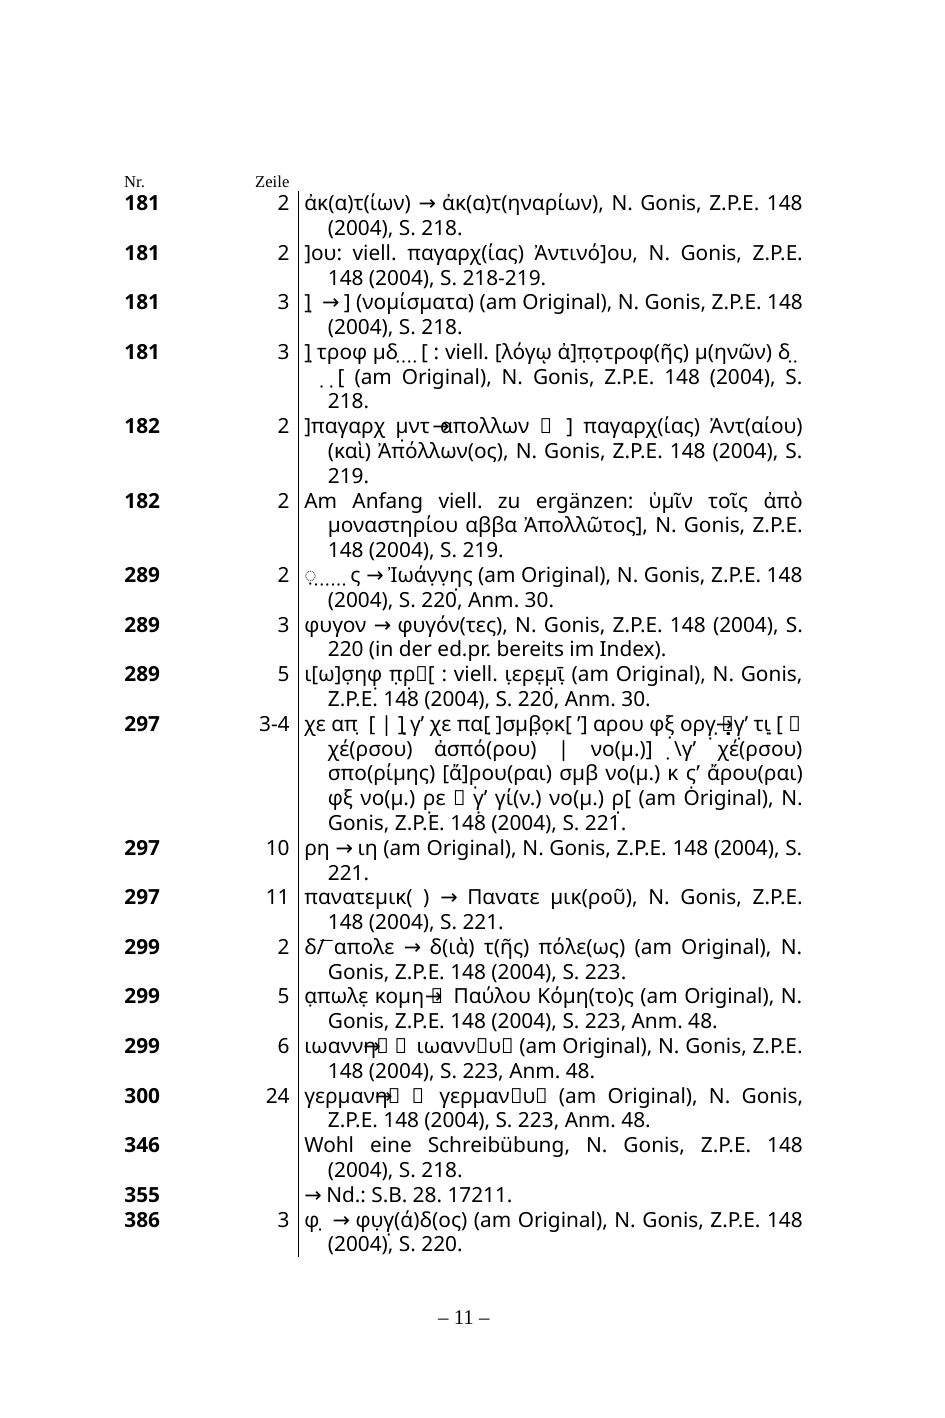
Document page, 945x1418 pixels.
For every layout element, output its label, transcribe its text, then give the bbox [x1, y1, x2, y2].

table_cell α̣πωλε̣ κομη → Παύλου Κόμη(το)ς (am Original), N. Gonis, Z.P.E. 148 (2004), S. 223, Anm. 48. [299, 984, 809, 1034]
table_cell 181 [118, 240, 207, 290]
table_cell 2 [207, 488, 298, 563]
table_cell 299 [118, 984, 207, 1034]
table_cell 6 [207, 1034, 298, 1083]
table_cell ι[ω]σ̣ηφ̣ π̣ρ̣[ : viell. ι̣ερε̣μ̣ῑ̣ (am Original), N. Gonis, Z.P.E. 148 (2004), S. 220, Anm. 30. [299, 662, 809, 711]
table_cell 3 [207, 340, 298, 414]
table_cell 5 [207, 662, 298, 711]
table_cell δ/͞ απολε → δ(ιὰ) τ(ῆς) πόλε(ως) (am Original), N. Gonis, Z.P.E. 148 (2004), S. 223. [299, 935, 809, 984]
table_cell → Nd.: S.B. 28. 17211. [299, 1183, 809, 1207]
table_cell Wohl eine Schreibübung, N. Gonis, Z.P.E. 148 (2004), S. 218. [299, 1133, 809, 1182]
table_cell ιωαννη → ιωαννυ (am Original), N. Gonis, Z.P.E. 148 (2004), S. 223, Anm. 48. [299, 1034, 809, 1083]
table_cell ] ̣ → ] (νομίσματα) (am Original), N. Gonis, Z.P.E. 148 (2004), S. 218. [299, 290, 809, 339]
table_cell 182 [118, 414, 207, 488]
table_cell 300 [118, 1083, 207, 1133]
table_cell 11 [207, 885, 298, 934]
table_cell 386 [118, 1207, 207, 1257]
table_cell φυγον → φυγόν(τες), N. Gonis, Z.P.E. 148 (2004), S. 220 (in der ed.pr. bereits im Index). [299, 612, 809, 662]
table_cell 289 [118, 563, 207, 612]
table_cell ρη → ιη (am Original), N. Gonis, Z.P.E. 148 (2004), S. 221. [299, 835, 809, 885]
table_cell 2 [207, 240, 298, 290]
table_cell 289 [118, 662, 207, 711]
table_cell ]ου: viell. παγαρχ(ίας) Ἀντινό]ου, N. Gonis, Z.P.E. 148 (2004), S. 218-219. [299, 240, 809, 290]
table_cell ἀκ(α)τ(ίων) → ἀκ(α)τ(ηναρίων), N. Gonis, Z.P.E. 148 (2004), S. 218. [299, 191, 809, 240]
table_cell 10 [207, 835, 298, 885]
table_cell 3 [207, 290, 298, 339]
table_cell 297 [118, 711, 207, 835]
table_cell 181 [118, 191, 207, 240]
table_cell 346 [118, 1133, 207, 1182]
table_cell 181 [118, 290, 207, 339]
table_cell 355 [118, 1183, 207, 1207]
table_cell 24 [207, 1083, 298, 1133]
table_cell φ ̣ → φυ̣γ̣(ά)δ(ος) (am Original), N. Gonis, Z.P.E. 148 (2004), S. 220. [299, 1207, 809, 1257]
table_cell 2 [207, 414, 298, 488]
table_cell 299 [118, 935, 207, 984]
table_cell 297 [118, 835, 207, 885]
table_cell Am Anfang viell. zu ergänzen: ὑμῖν τοῖς ἀπὸ μοναστηρίου αββα Ἀπολλῶτος], N. Gonis, Z.P.E. 148 (2004), S. 219. [299, 488, 809, 563]
table_cell 299 [118, 1034, 207, 1083]
table_cell 3-4 [207, 711, 298, 835]
table_cell χε απ ̣ [ | ] ̣γ’ χε πα[ ̣]σμβ̣ο̣κ[ ’] αρου φξ̣ οργ̣ ̣γ̣’ τι̣ ̣[ → χέ(ρσου) ἀσπό(ρου) | νο(μ.)] ̣\γ’ χέ(ρσου) σπο(ρίμης) [ἄ]ρ̣ου(ραι) σμβ νο(μ.) κ ς̣’ ἄρου(ραι) φξ νο(μ.) ρ̣ε  γ̣’ γί(ν.) νο(μ.) ρ̣[ (am Original), N. Gonis, Z.P.E. 148 (2004), S. 221. [299, 711, 809, 835]
table_cell [207, 1133, 298, 1182]
table_cell 2 [207, 191, 298, 240]
table_cell [207, 1183, 298, 1207]
table_cell ]παγαρχ μ̣ντ απολλων → ] παγαρχ(ίας) Ἀντ(αίου) (καὶ) Ἀπόλλων(ος), N. Gonis, Z.P.E. 148 (2004), S. 219. [299, 414, 809, 488]
table_cell 3 [207, 1207, 298, 1257]
table_cell γερμανη → γερμανυ (am Original), N. Gonis, Z.P.E. 148 (2004), S. 223, Anm. 48. [299, 1083, 809, 1133]
table_cell 5 [207, 984, 298, 1034]
table_cell 3 [207, 612, 298, 662]
table_cell 289 [118, 612, 207, 662]
table_cell 297 [118, 885, 207, 934]
table_cell 182 [118, 488, 207, 563]
table_cell 181 [118, 340, 207, 414]
table_cell ] ̣τροφ μδ ̣ ̣ ̣ ̣[ : viell. [λόγῳ ἀ]π̣ο̣τροφ(ῆς) μ(ηνῶν) δ ̣ ̣ ̣ ̣[ (am Original), N. Gonis, Z.P.E. 148 (2004), S. 218. [299, 340, 809, 414]
table_cell πανατεμικ( ) → Πανατε μικ(ροῦ), N. Gonis, Z.P.E. 148 (2004), S. 221. [299, 885, 809, 934]
table_cell 2 [207, 563, 298, 612]
table_cell 2 [207, 935, 298, 984]
table_cell ̣ ̣ ̣ ̣ ̣ ̣ ̣ς → Ἰωάν̣ν̣η̣ς (am Original), N. Gonis, Z.P.E. 148 (2004), S. 220, Anm. 30. [299, 563, 809, 612]
